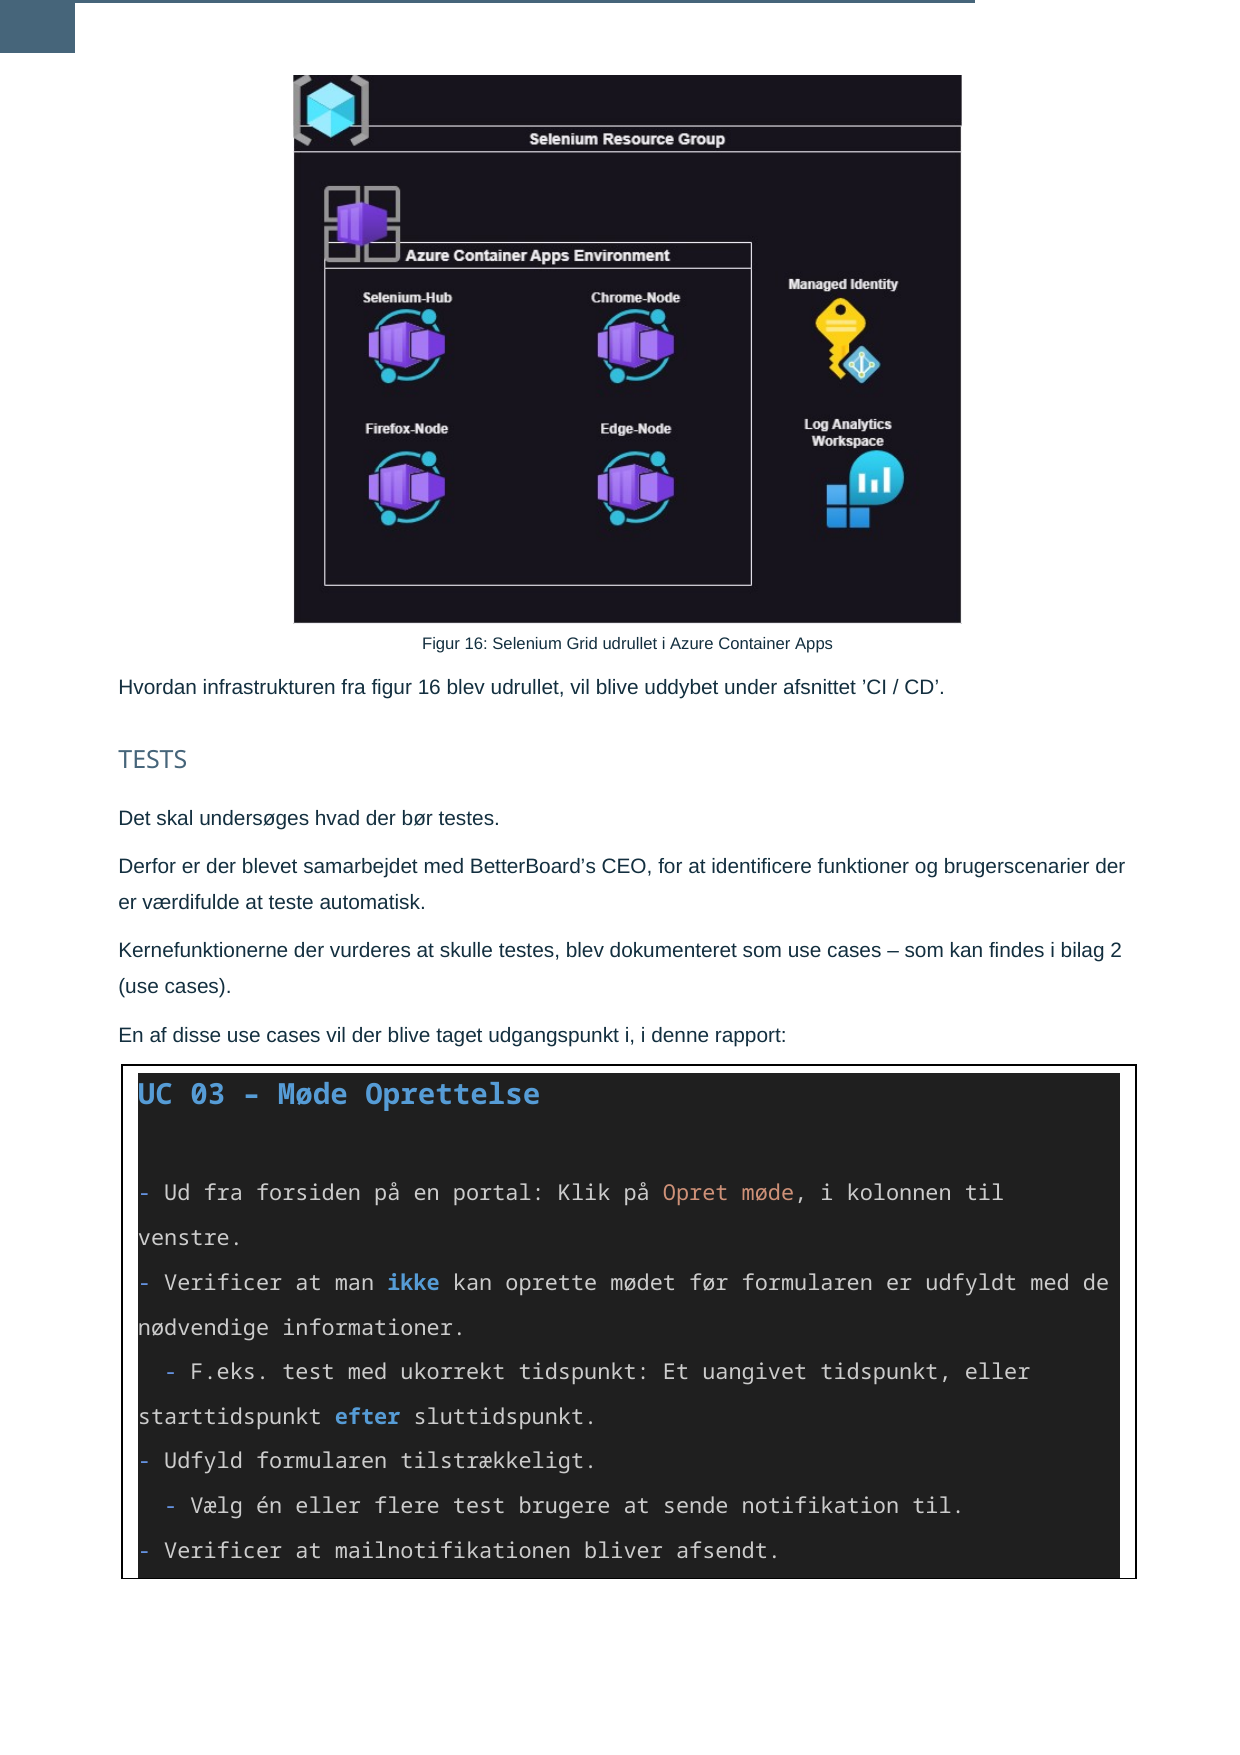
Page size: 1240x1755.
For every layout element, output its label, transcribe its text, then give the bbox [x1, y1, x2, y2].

text Hvordan infrastrukturen fra figur 16 blev udrullet, vil blive uddybet under afsnittet ’CI / CD’. [118, 675, 1137, 699]
text - F.eks. test med ukorrekt tidspunkt: Et uangivet tidspunkt, eller starttidspunkt efter sluttidspunkt. [138, 1356, 1120, 1431]
text - Udfyld formularen tilstrækkeligt. [138, 1446, 1120, 1475]
text UC 03 – Møde Oprettelse [138, 1073, 1120, 1113]
text Det skal undersøges hvad der bør testes. [118, 806, 1137, 829]
subtitle Tests [118, 742, 1137, 776]
text - Vælg én eller flere test brugere at sende notifikation til. [138, 1490, 1120, 1520]
text - Ud fra forsiden på en portal: Klik på Opret møde, i kolonnen til venstre. [138, 1177, 1120, 1252]
text [123, 1066, 1135, 1578]
text Figur 16: Selenium Grid udrullet i Azure Container Apps [118, 633, 1137, 653]
text Derfor er der blevet samarbejdet med BetterBoard’s CEO, for at identificere funktioner og brugerscenarier der er værdifulde at teste automatisk. [118, 854, 1137, 914]
text - Verificer at man ikke kan oprette mødet før formularen er udfyldt med de nødvendige informationer. [138, 1267, 1120, 1341]
text - Verificer at mailnotifikationen bliver afsendt. [138, 1535, 1120, 1565]
text Kernefunktionerne der vurderes at skulle testes, blev dokumenteret som use cases – som kan findes i bilag 2 (use cases). [118, 938, 1137, 998]
text En af disse use cases vil der blive taget udgangspunkt i, i denne rapport: [118, 1023, 1137, 1047]
